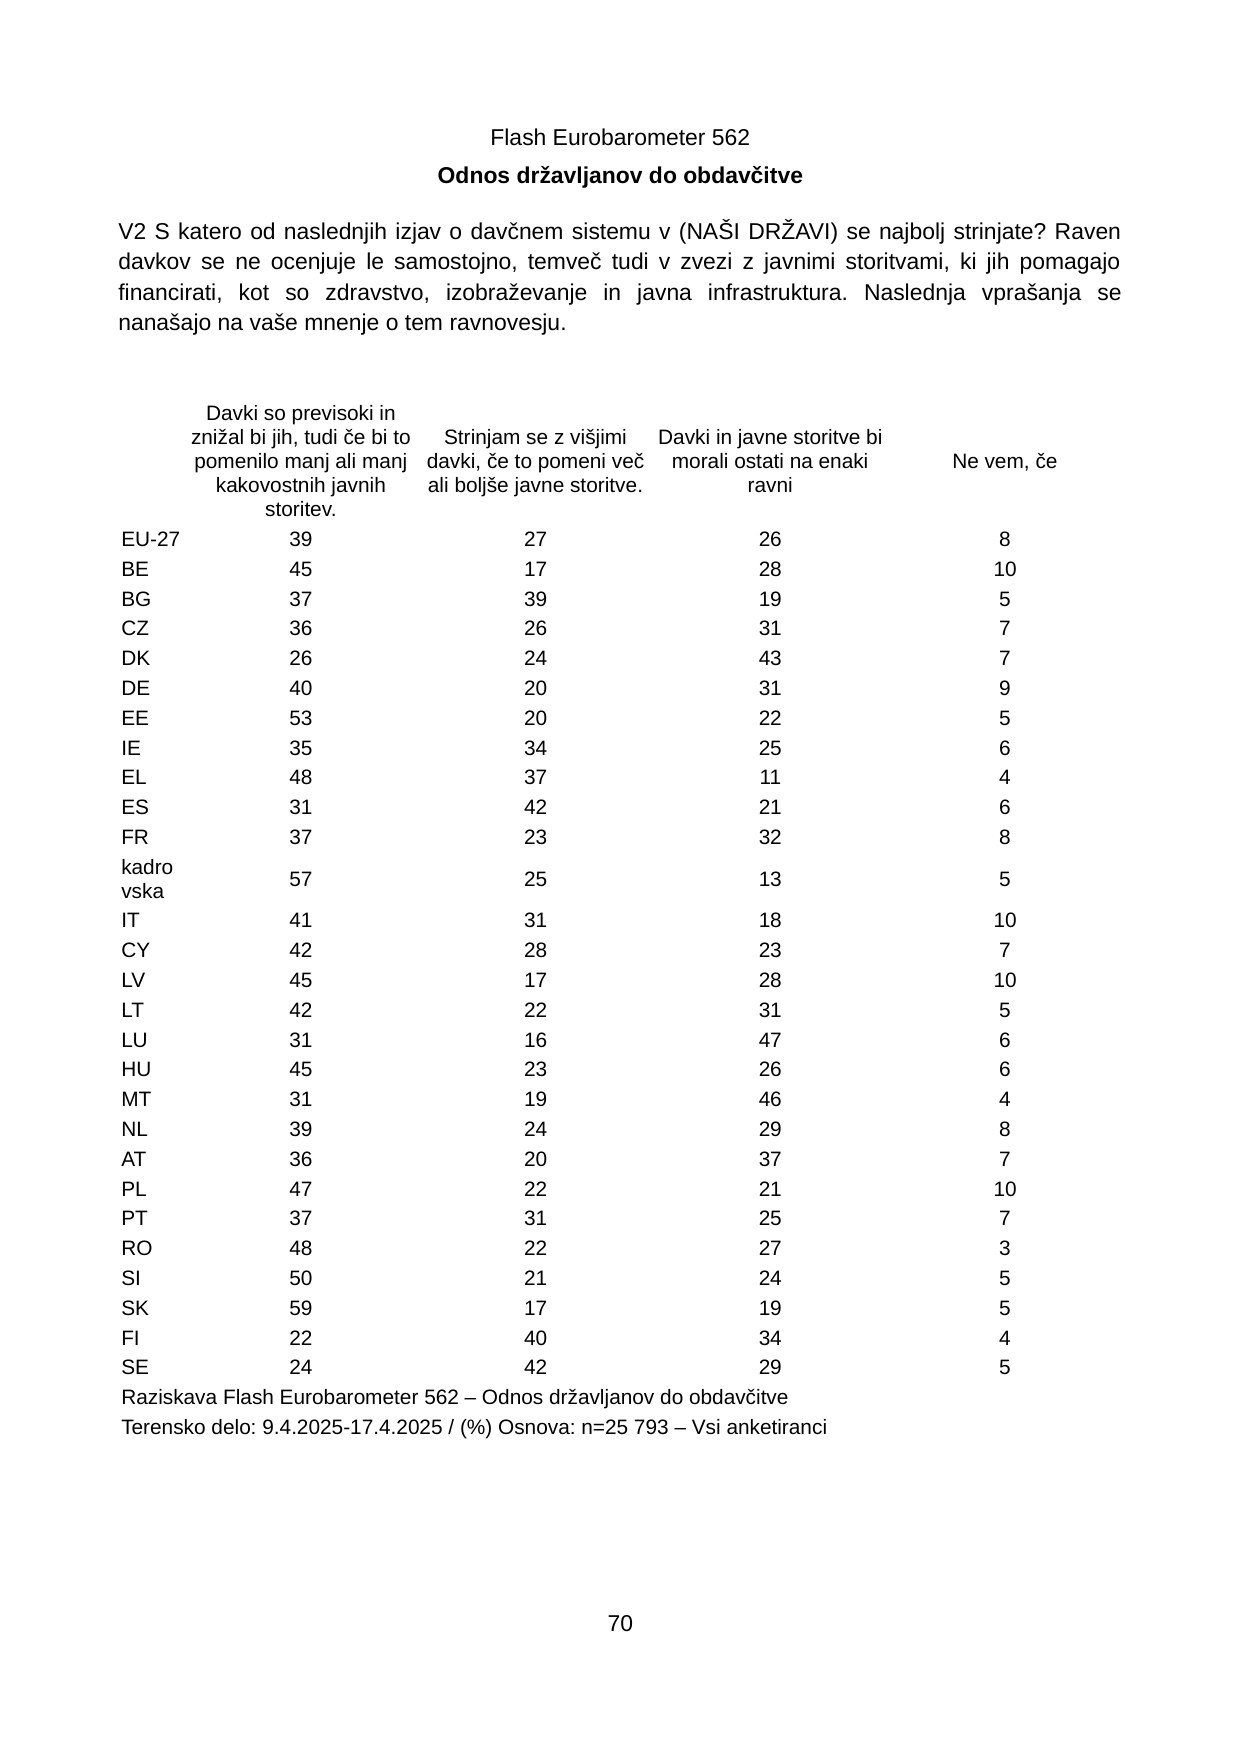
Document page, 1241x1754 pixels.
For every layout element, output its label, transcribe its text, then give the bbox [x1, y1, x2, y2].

table_cell 31 [653, 995, 887, 1024]
table_cell 21 [653, 1174, 887, 1203]
table_cell 41 [183, 905, 418, 935]
table_cell LT [118, 995, 183, 1024]
table_cell BG [118, 584, 183, 613]
table_cell 39 [418, 584, 653, 613]
table_cell 23 [418, 1054, 653, 1084]
table_cell SK [118, 1293, 183, 1322]
table_cell 17 [418, 554, 653, 583]
table_cell EL [118, 762, 183, 792]
table_cell 42 [183, 995, 418, 1024]
table_cell PT [118, 1203, 183, 1233]
table_cell 21 [653, 792, 887, 822]
table_cell 11 [653, 762, 887, 792]
table_cell 7 [888, 643, 1122, 673]
table_cell 22 [418, 1233, 653, 1263]
table_cell 25 [653, 1203, 887, 1233]
table_header [118, 398, 183, 524]
table_cell SE [118, 1352, 183, 1382]
table_cell 5 [888, 584, 1122, 613]
table_cell 19 [653, 584, 887, 613]
table_cell 36 [183, 613, 418, 643]
table_cell 45 [183, 965, 418, 995]
table_cell 31 [418, 1203, 653, 1233]
table_cell 31 [183, 1025, 418, 1054]
table_cell Terensko delo: 9.4.2025-17.4.2025 / (%) Osnova: n=25 793 – Vsi anketiranci [118, 1412, 1122, 1442]
table_cell 26 [653, 524, 887, 554]
table_cell 24 [418, 1114, 653, 1144]
table_cell 13 [653, 852, 887, 905]
table_cell 37 [183, 584, 418, 613]
table_cell 45 [183, 554, 418, 583]
table_cell 34 [418, 733, 653, 762]
table_cell 31 [418, 905, 653, 935]
table_cell MT [118, 1084, 183, 1114]
table_cell IE [118, 733, 183, 762]
table_cell 6 [888, 792, 1122, 822]
table_cell FR [118, 822, 183, 852]
table_cell EU-27 [118, 524, 183, 554]
table_cell CY [118, 935, 183, 965]
table_cell 27 [418, 524, 653, 554]
table_cell 10 [888, 554, 1122, 583]
table_cell 29 [653, 1114, 887, 1144]
table_cell 6 [888, 733, 1122, 762]
table_cell 37 [418, 762, 653, 792]
table_cell 25 [653, 733, 887, 762]
table_cell 19 [653, 1293, 887, 1322]
table_cell 40 [183, 673, 418, 703]
table_cell 39 [183, 1114, 418, 1144]
table_cell 32 [653, 822, 887, 852]
table_cell 10 [888, 1174, 1122, 1203]
table_cell 24 [653, 1263, 887, 1293]
table_cell 9 [888, 673, 1122, 703]
table_cell 37 [653, 1144, 887, 1173]
table_cell 19 [418, 1084, 653, 1114]
table_cell 26 [183, 643, 418, 673]
table_cell 48 [183, 1233, 418, 1263]
table_cell 50 [183, 1263, 418, 1293]
table_cell 8 [888, 524, 1122, 554]
table_cell 7 [888, 1203, 1122, 1233]
table_header Strinjam se z višjimi davki, če to pomeni več ali boljše javne storitve. [418, 398, 653, 524]
table_cell 26 [653, 1054, 887, 1084]
table_cell 26 [418, 613, 653, 643]
table_cell 17 [418, 965, 653, 995]
table_cell 37 [183, 822, 418, 852]
table_cell 21 [418, 1263, 653, 1293]
table_cell 43 [653, 643, 887, 673]
table_cell 47 [653, 1025, 887, 1054]
table_cell 6 [888, 1054, 1122, 1084]
table_cell 37 [183, 1203, 418, 1233]
table_cell 22 [418, 995, 653, 1024]
table_header Ne vem, če [888, 398, 1122, 524]
table_cell 22 [653, 703, 887, 732]
table_cell 28 [653, 554, 887, 583]
table_cell IT [118, 905, 183, 935]
table_cell Raziskava Flash Eurobarometer 562 – Odnos državljanov do obdavčitve [118, 1382, 1122, 1412]
table_cell 23 [653, 935, 887, 965]
table_cell DK [118, 643, 183, 673]
table_cell 8 [888, 822, 1122, 852]
table_cell LU [118, 1025, 183, 1054]
table_header Davki in javne storitve bi morali ostati na enaki ravni [653, 398, 887, 524]
table_cell 31 [183, 1084, 418, 1114]
table_cell 39 [183, 524, 418, 554]
table_cell BE [118, 554, 183, 583]
table_header Davki so previsoki in znižal bi jih, tudi če bi to pomenilo manj ali manj kakovostnih javnih storitev. [183, 398, 418, 524]
table_cell EE [118, 703, 183, 732]
table_cell 7 [888, 613, 1122, 643]
table_cell 20 [418, 673, 653, 703]
table_cell 10 [888, 905, 1122, 935]
table_cell 28 [418, 935, 653, 965]
table_cell 16 [418, 1025, 653, 1054]
table_cell 46 [653, 1084, 887, 1114]
table_cell NL [118, 1114, 183, 1144]
table_cell 29 [653, 1352, 887, 1382]
table_cell PL [118, 1174, 183, 1203]
table_cell 48 [183, 762, 418, 792]
table_cell 31 [653, 673, 887, 703]
table_cell CZ [118, 613, 183, 643]
table_cell 5 [888, 703, 1122, 732]
table_cell 22 [418, 1174, 653, 1203]
table_cell 17 [418, 1293, 653, 1322]
table_cell 18 [653, 905, 887, 935]
table_cell 31 [183, 792, 418, 822]
table_cell 4 [888, 1323, 1122, 1352]
table_cell 5 [888, 852, 1122, 905]
table_cell 24 [183, 1352, 418, 1382]
table_cell 7 [888, 935, 1122, 965]
table_cell 22 [183, 1323, 418, 1352]
table_cell 4 [888, 762, 1122, 792]
table_cell ES [118, 792, 183, 822]
table_cell DE [118, 673, 183, 703]
table_cell 24 [418, 643, 653, 673]
table_cell 45 [183, 1054, 418, 1084]
table_cell 5 [888, 1263, 1122, 1293]
table_cell 20 [418, 703, 653, 732]
table_cell 7 [888, 1144, 1122, 1173]
table_cell LV [118, 965, 183, 995]
table_cell 8 [888, 1114, 1122, 1144]
table_cell kadrovska [118, 852, 183, 905]
table_cell 36 [183, 1144, 418, 1173]
table_cell 59 [183, 1293, 418, 1322]
text V2 S katero od naslednjih izjav o davčnem sistemu v (NAŠI DRŽAVI) se najbolj strinjate? Raven davkov se ne ocenjuje le samostojno, temveč tudi v zvezi z javnimi storitvami, ki jih pomagajo financirati, kot so zdravstvo, izobraževanje in javna infrastruktura. Naslednja vprašanja se nanašajo na vaše mnenje o tem ravnovesju. [118, 218, 1122, 335]
table_cell 20 [418, 1144, 653, 1173]
table_cell 53 [183, 703, 418, 732]
table_cell AT [118, 1144, 183, 1173]
table_cell 3 [888, 1233, 1122, 1263]
table_cell 34 [653, 1323, 887, 1352]
table_cell HU [118, 1054, 183, 1084]
table_cell 5 [888, 995, 1122, 1024]
table_cell 6 [888, 1025, 1122, 1054]
table_cell RO [118, 1233, 183, 1263]
table_cell 27 [653, 1233, 887, 1263]
table_cell 42 [418, 792, 653, 822]
table_cell 42 [183, 935, 418, 965]
table_cell 4 [888, 1084, 1122, 1114]
table_cell 5 [888, 1293, 1122, 1322]
table_cell 35 [183, 733, 418, 762]
table_cell 40 [418, 1323, 653, 1352]
table_cell 5 [888, 1352, 1122, 1382]
table_cell 31 [653, 613, 887, 643]
table_cell 28 [653, 965, 887, 995]
table_cell 25 [418, 852, 653, 905]
table_cell 42 [418, 1352, 653, 1382]
table_cell SI [118, 1263, 183, 1293]
table_cell 47 [183, 1174, 418, 1203]
table_cell 10 [888, 965, 1122, 995]
table_cell 23 [418, 822, 653, 852]
table_cell 57 [183, 852, 418, 905]
table_cell FI [118, 1323, 183, 1352]
